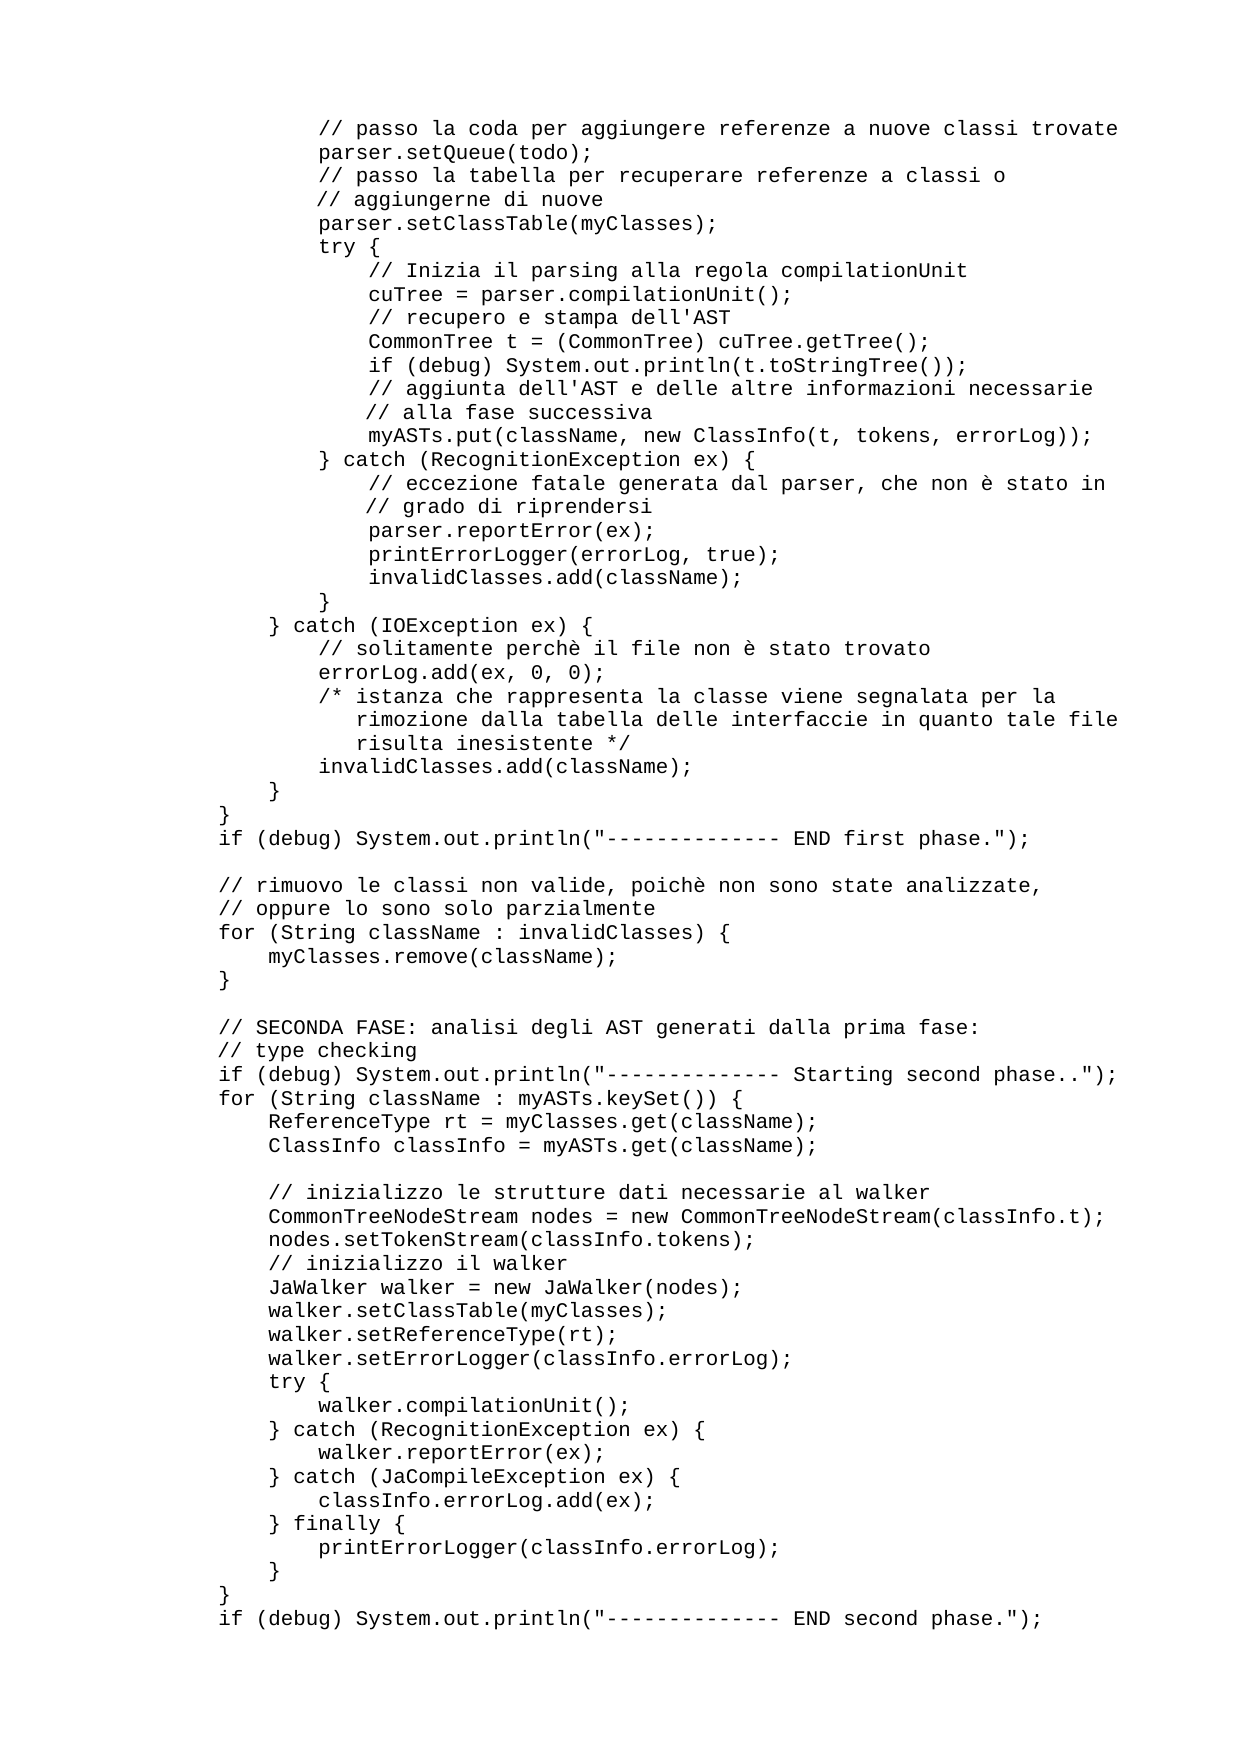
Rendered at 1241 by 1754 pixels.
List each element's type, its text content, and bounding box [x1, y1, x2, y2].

text cuTree = parser.compilationUnit(); [118, 284, 1123, 307]
text } [118, 591, 1123, 615]
text // passo la tabella per recuperare referenze a classi o // aggiungerne di nuove [118, 165, 1123, 213]
text if (debug) System.out.println("-------------- Starting second phase.."); [118, 1064, 1123, 1088]
text /* istanza che rappresenta la classe viene segnalata per la [118, 686, 1123, 709]
text JaWalker walker = new JaWalker(nodes); [118, 1277, 1123, 1300]
text try { [118, 1371, 1123, 1395]
text printErrorLogger(classInfo.errorLog); [118, 1537, 1123, 1561]
text nodes.setTokenStream(classInfo.tokens); [118, 1229, 1123, 1253]
text } catch (RecognitionException ex) { [118, 449, 1123, 473]
text CommonTreeNodeStream nodes = new CommonTreeNodeStream(classInfo.t); [118, 1206, 1123, 1229]
text risulta inesistente */ [118, 733, 1123, 757]
text parser.reportError(ex); [118, 520, 1123, 544]
text myASTs.put(className, new ClassInfo(t, tokens, errorLog)); [118, 426, 1123, 449]
text walker.setErrorLogger(classInfo.errorLog); [118, 1348, 1123, 1371]
text invalidClasses.add(className); [118, 567, 1123, 591]
text // inizializzo le strutture dati necessarie al walker [118, 1182, 1123, 1206]
text errorLog.add(ex, 0, 0); [118, 662, 1123, 686]
text // type checking [118, 1040, 1123, 1064]
text invalidClasses.add(className); [118, 757, 1123, 780]
text } catch (JaCompileException ex) { [118, 1466, 1123, 1489]
text if (debug) System.out.println("-------------- END second phase."); [118, 1608, 1123, 1631]
text myClasses.remove(className); [118, 946, 1123, 969]
text // Inizia il parsing alla regola compilationUnit [118, 260, 1123, 284]
text for (String className : myASTs.keySet()) { [118, 1088, 1123, 1111]
text } [118, 1584, 1123, 1608]
text } [118, 804, 1123, 827]
text } finally { [118, 1513, 1123, 1537]
text ReferenceType rt = myClasses.get(className); [118, 1111, 1123, 1135]
text // solitamente perchè il file non è stato trovato [118, 638, 1123, 662]
text // aggiunta dell'AST e delle altre informazioni necessarie // alla fase successiva [118, 378, 1123, 426]
text for (String className : invalidClasses) { [118, 922, 1123, 946]
text // rimuovo le classi non valide, poichè non sono state analizzate, [118, 875, 1123, 898]
text } [118, 1561, 1123, 1584]
text } [118, 780, 1123, 804]
text printErrorLogger(errorLog, true); [118, 544, 1123, 567]
text if (debug) System.out.println(t.toStringTree()); [118, 354, 1123, 378]
text // eccezione fatale generata dal parser, che non è stato in // grado di riprendersi [118, 473, 1123, 520]
text classInfo.errorLog.add(ex); [118, 1489, 1123, 1513]
text if (debug) System.out.println("-------------- END first phase."); [118, 827, 1123, 851]
text // oppure lo sono solo parzialmente [118, 898, 1123, 922]
text rimozione dalla tabella delle interfaccie in quanto tale file [118, 709, 1123, 733]
text walker.reportError(ex); [118, 1442, 1123, 1466]
text parser.setClassTable(myClasses); [118, 213, 1123, 236]
text // recupero e stampa dell'AST [118, 307, 1123, 331]
text walker.setClassTable(myClasses); [118, 1300, 1123, 1324]
text // passo la coda per aggiungere referenze a nuove classi trovate [118, 118, 1123, 142]
text } catch (IOException ex) { [118, 615, 1123, 638]
text walker.compilationUnit(); [118, 1395, 1123, 1419]
text parser.setQueue(todo); [118, 142, 1123, 165]
text // SECONDA FASE: analisi degli AST generati dalla prima fase: [118, 1017, 1123, 1040]
text ClassInfo classInfo = myASTs.get(className); [118, 1135, 1123, 1158]
text CommonTree t = (CommonTree) cuTree.getTree(); [118, 331, 1123, 354]
text } catch (RecognitionException ex) { [118, 1419, 1123, 1442]
text // inizializzo il walker [118, 1253, 1123, 1277]
text walker.setReferenceType(rt); [118, 1324, 1123, 1348]
text try { [118, 236, 1123, 260]
text } [118, 969, 1123, 993]
